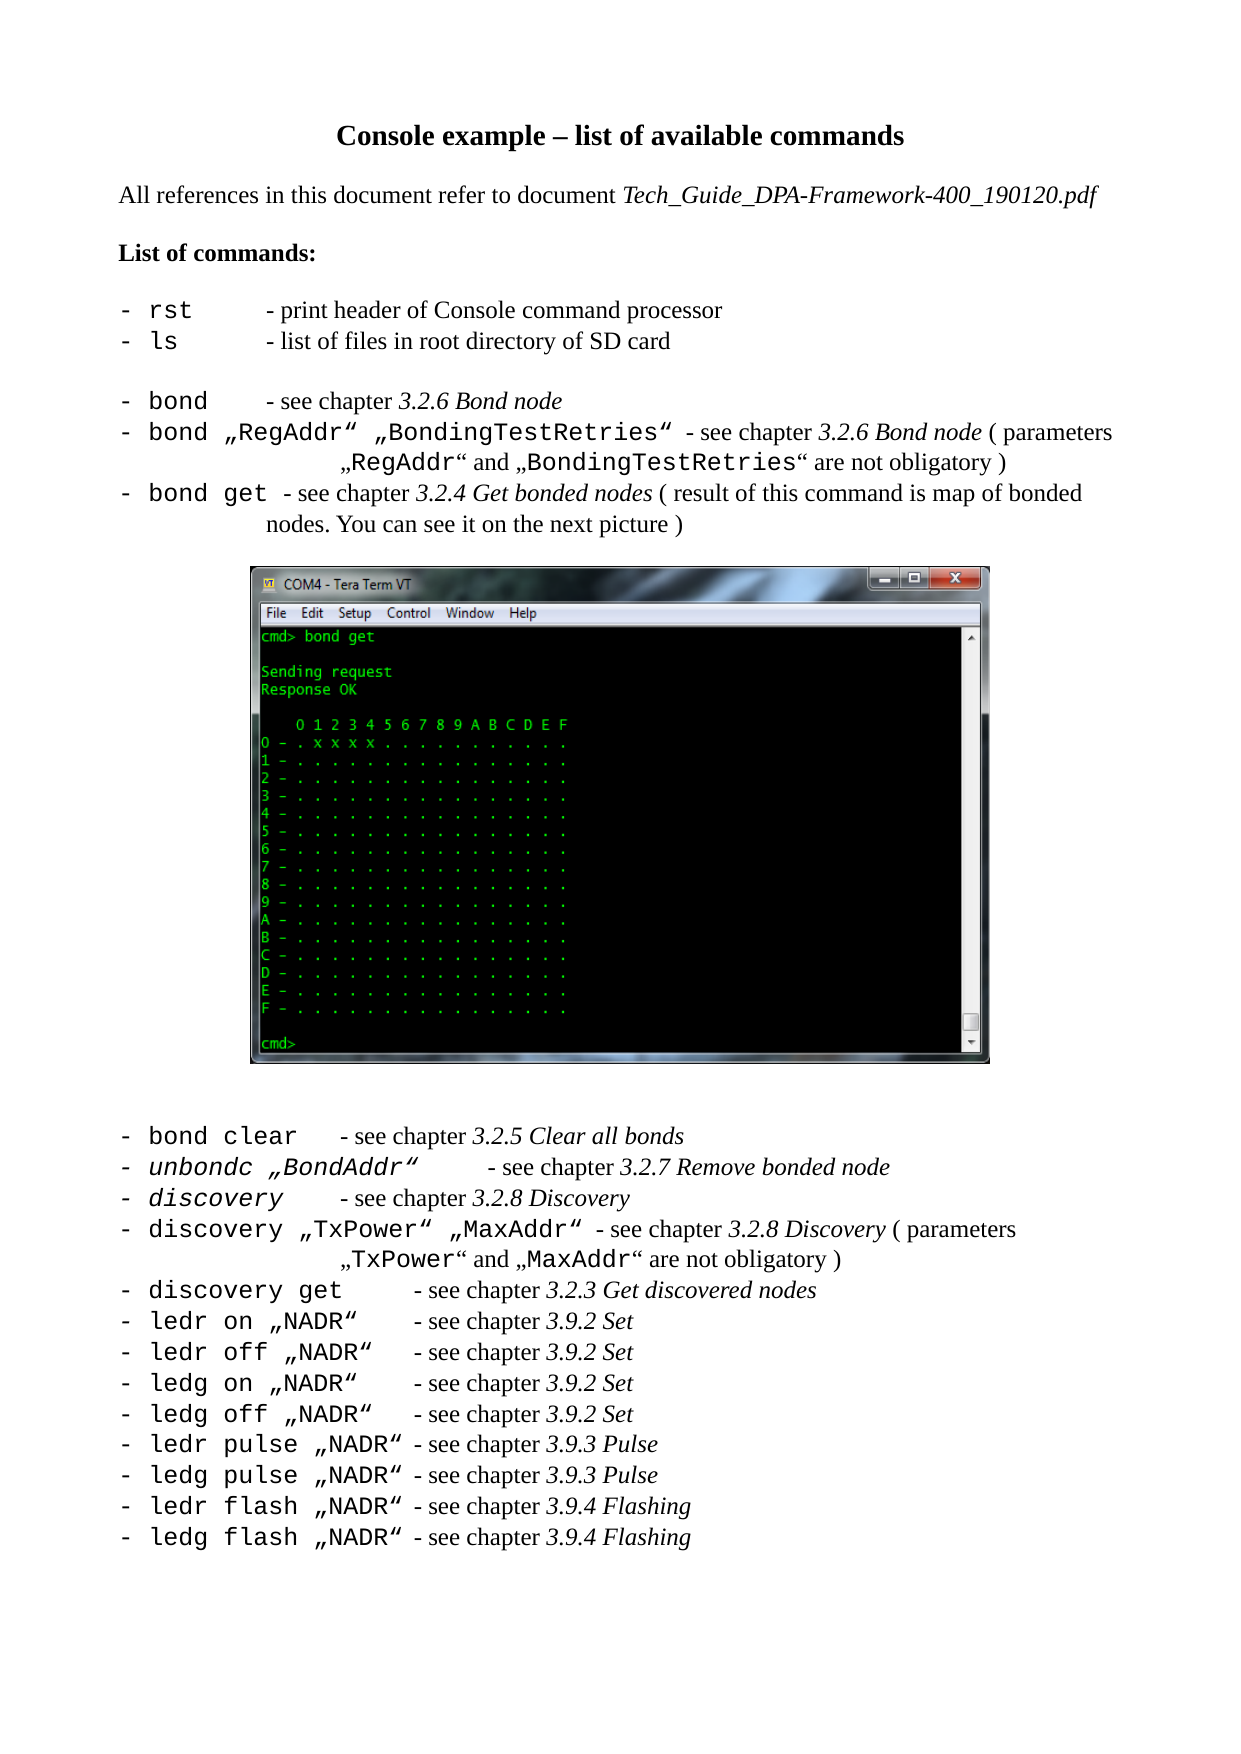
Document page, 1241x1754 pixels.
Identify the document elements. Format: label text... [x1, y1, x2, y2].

text - bond clear - see chapter 3.2.5 Clear all bonds [118, 1121, 1122, 1152]
text - bond „RegAddr“ „BondingTestRetries“ - see chapter 3.2.6 Bond node ( parameters „RegAddr“ and „BondingTestRetries“ are not obligatory ) [118, 417, 1122, 478]
text - ledg off „NADR“ - see chapter 3.9.2 Set [118, 1399, 1122, 1429]
text List of commands: [118, 238, 1122, 267]
text All references in this document refer to document Tech_Guide_DPA-Framework-400_190120.pdf [118, 180, 1122, 209]
text - ledr off „NADR“ - see chapter 3.9.2 Set [118, 1337, 1122, 1368]
text - bond - see chapter 3.2.6 Bond node [118, 386, 1122, 417]
text - bond get - see chapter 3.2.4 Get bonded nodes ( result of this command is map of bonded nodes. You can see it on the next picture ) [118, 478, 1122, 538]
text - ledg on „NADR“ - see chapter 3.9.2 Set [118, 1368, 1122, 1399]
text - unbondc „BondAddr“ - see chapter 3.2.7 Remove bonded node [118, 1152, 1122, 1183]
text - discovery „TxPower“ „MaxAddr“ - see chapter 3.2.8 Discovery ( parameters „TxPower“ and „MaxAddr“ are not obligatory ) [118, 1214, 1122, 1275]
text Console example – list of available commands [118, 118, 1122, 152]
text - ledg flash „NADR“ - see chapter 3.9.4 Flashing [118, 1522, 1122, 1553]
text - ls - list of files in root directory of SD card [118, 326, 1122, 357]
text - ledr flash „NADR“ - see chapter 3.9.4 Flashing [118, 1491, 1122, 1522]
text - ledg pulse „NADR“ - see chapter 3.9.3 Pulse [118, 1460, 1122, 1491]
text - rst - print header of Console command processor [118, 295, 1122, 326]
text - ledr on „NADR“ - see chapter 3.9.2 Set [118, 1306, 1122, 1337]
text - discovery get - see chapter 3.2.3 Get discovered nodes [118, 1275, 1122, 1306]
picture [250, 566, 990, 1064]
text - discovery - see chapter 3.2.8 Discovery [118, 1183, 1122, 1214]
text - ledr pulse „NADR“ - see chapter 3.9.3 Pulse [118, 1429, 1122, 1460]
